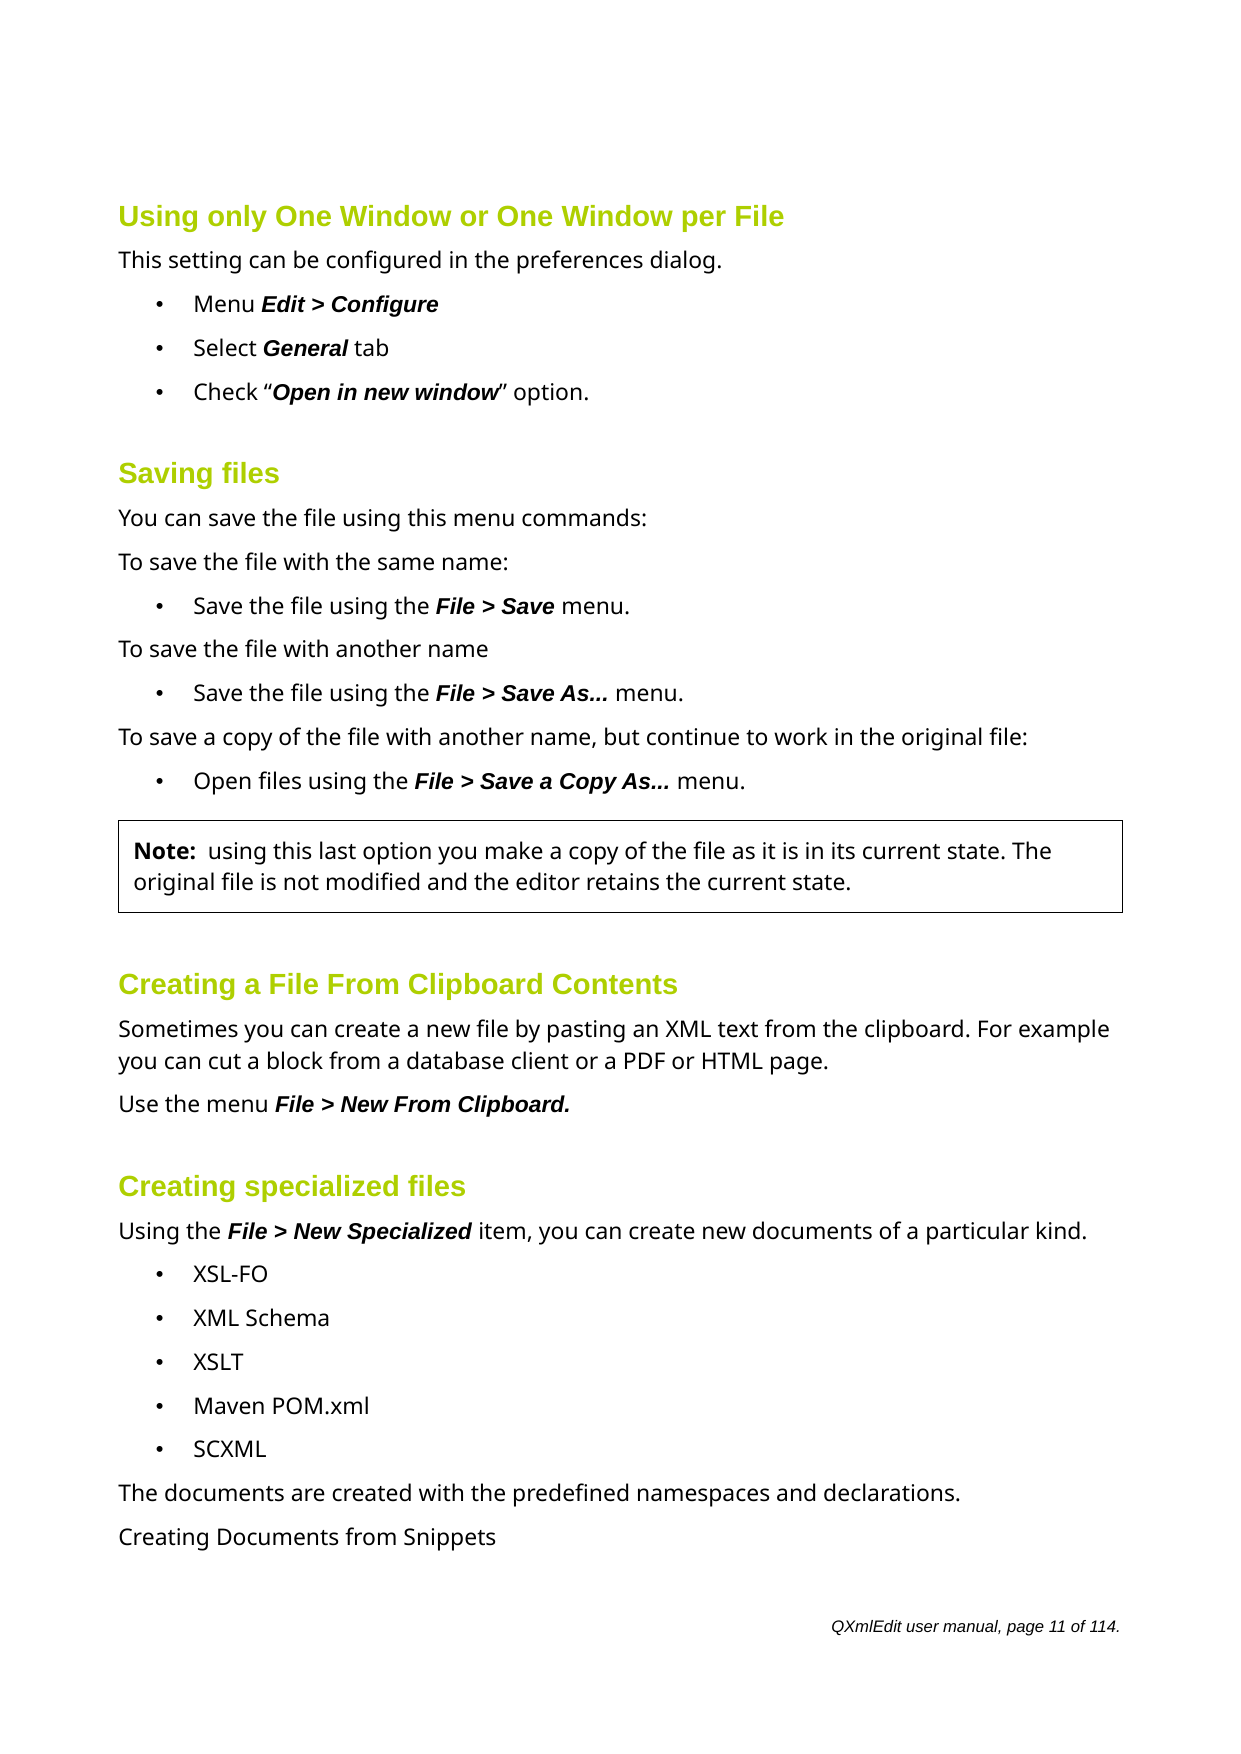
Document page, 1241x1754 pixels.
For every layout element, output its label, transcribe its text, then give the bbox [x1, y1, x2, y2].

list Open files using the File > Save a Copy As... menu. [156, 764, 1122, 796]
text Use the menu File > New From Clipboard. [118, 1088, 1122, 1119]
list Maven POM.xml [156, 1390, 1122, 1421]
list Check “Open in new window” option. [156, 376, 1122, 407]
text The documents are created with the predefined namespaces and declarations. [118, 1477, 1122, 1508]
list SCXML [156, 1433, 1122, 1465]
subtitle Using only One Window or One Window per File [118, 198, 1122, 232]
text To save the file with another name [118, 633, 1122, 664]
text Sometimes you can create a new file by pasting an XML text from the clipboard. For example you can cut a block from a database client or a PDF or HTML page. [118, 1013, 1122, 1076]
text Creating Documents from Snippets [118, 1521, 1122, 1552]
text You can save the file using this menu commands: [118, 502, 1122, 533]
subtitle Creating a File From Clipboard Contents [118, 967, 1122, 1001]
list XSL-FO [156, 1258, 1122, 1290]
list Save the file using the File > Save menu. [156, 589, 1122, 621]
subtitle Saving files [118, 456, 1122, 490]
text This setting can be configured in the preferences dialog. [118, 244, 1122, 276]
list Menu Edit > Configure [156, 288, 1122, 319]
list Select General tab [156, 332, 1122, 363]
text Note: using this last option you make a copy of the file as it is in its current state. The original file is not modified and the editor retains the current state. [119, 821, 1122, 912]
list XML Schema [156, 1302, 1122, 1333]
subtitle Creating specialized files [118, 1169, 1122, 1202]
list XSLT [156, 1346, 1122, 1377]
list Save the file using the File > Save As... menu. [156, 677, 1122, 708]
text To save the file with the same name: [118, 546, 1122, 577]
text To save a copy of the file with another name, but continue to work in the original file: [118, 721, 1122, 752]
text Using the File > New Specialized item, you can create new documents of a particular kind. [118, 1215, 1122, 1246]
